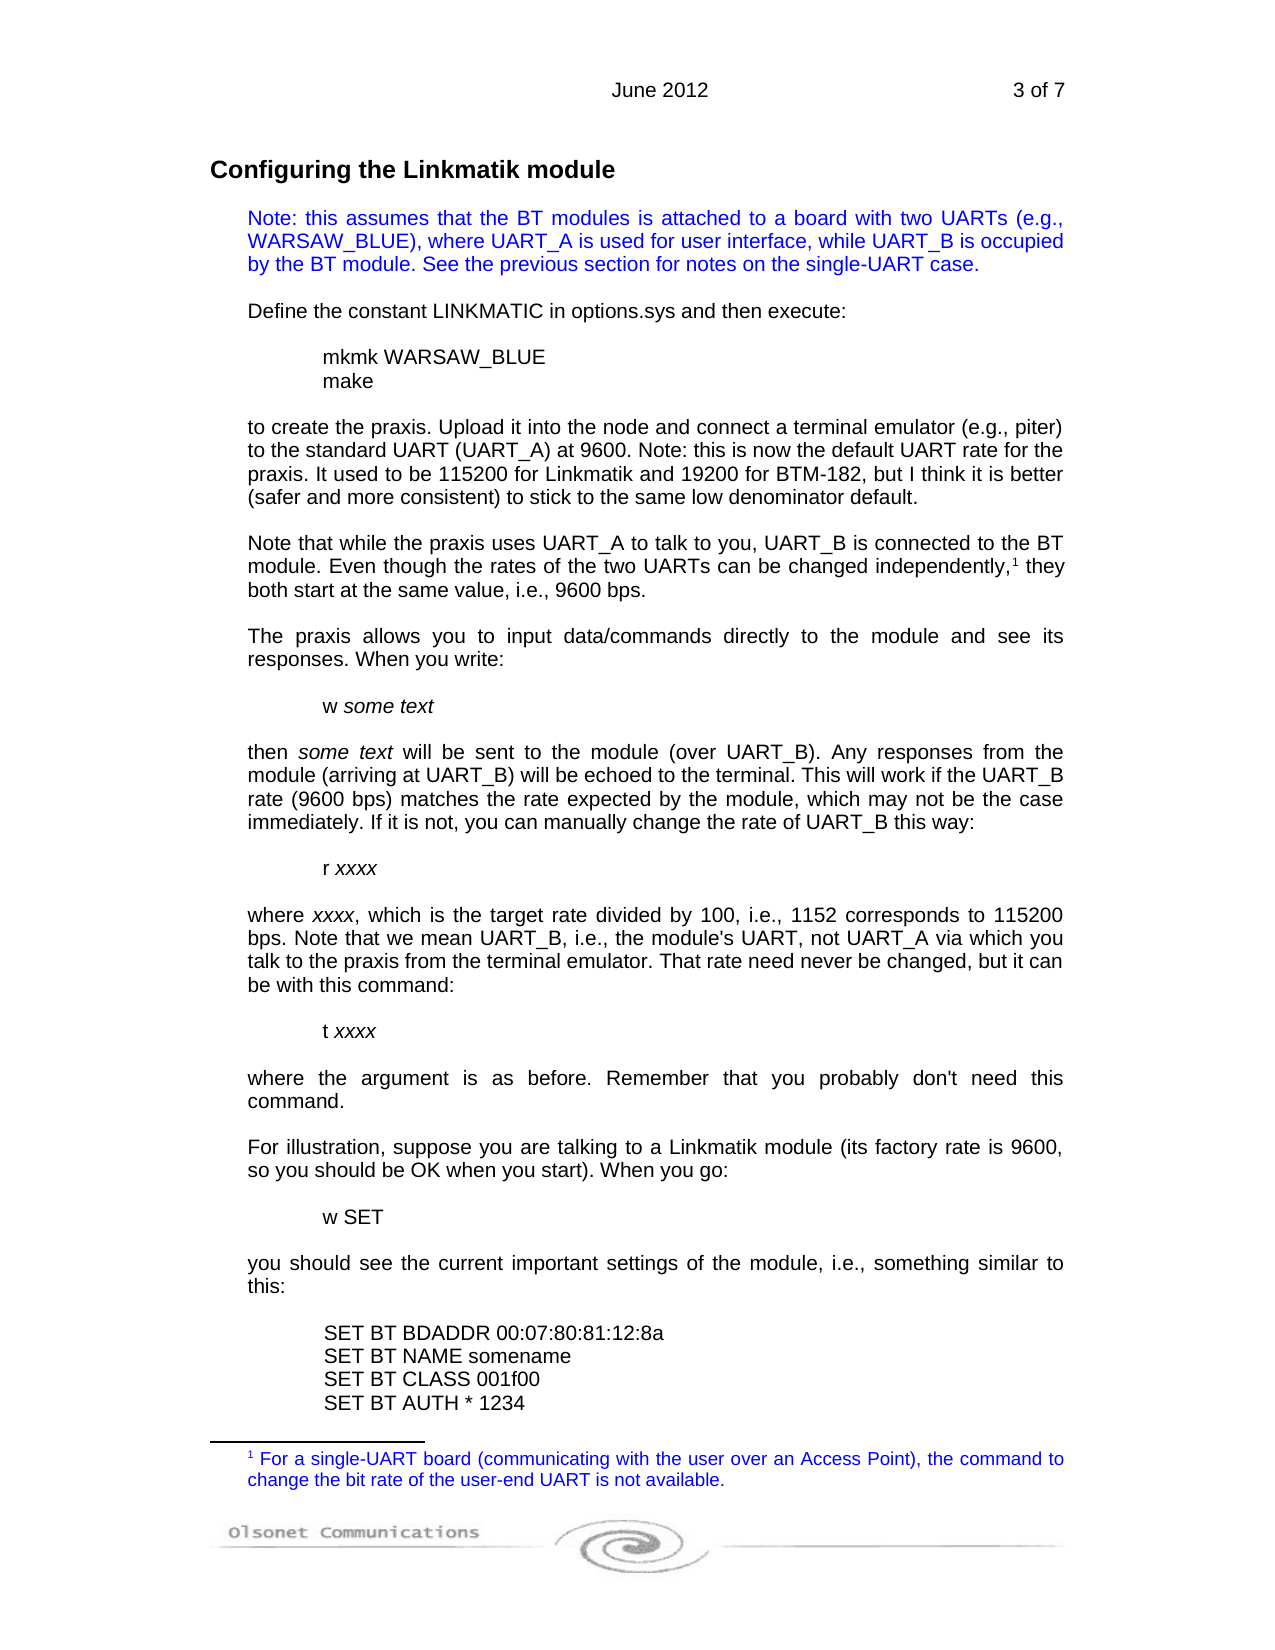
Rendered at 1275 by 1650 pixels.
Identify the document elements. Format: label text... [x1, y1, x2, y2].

text then some text will be sent to the module (over UART_B). Any responses from the module (arriving at UART_B) will be echoed to the terminal. This will work if the UART_B rate (9600 bps) matches the rate expected by the module, which may not be the case immediately. If it is not, you can manually change the rate of UART_B this way: [247, 741, 1065, 834]
text For a single-UART board (communicating with the user over an Access Point), the command to change the bit rate of the user-end UART is not available. [247, 1448, 1065, 1490]
text r xxxx [247, 857, 1065, 880]
text Note that while the praxis uses UART_A to talk to you, UART_B is connected to the BT module. Even though the rates of the two UARTs can be changed independently, they both start at the same value, i.e., 9600 bps. [247, 532, 1065, 601]
subtitle Configuring the Linkmatik module [210, 155, 1065, 183]
text where xxxx, which is the target rate divided by 100, i.e., 1152 corresponds to 115200 bps. Note that we mean UART_B, i.e., the module's UART, not UART_A via which you talk to the praxis from the terminal emulator. That rate need never be changed, but it can be with this command: [247, 903, 1065, 996]
text t xxxx [247, 1019, 1065, 1043]
text make [247, 369, 1065, 392]
text SET BT AUTH * 1234 [249, 1391, 1065, 1414]
text For illustration, suppose you are talking to a Linkmatik module (its factory rate is 9600, so you should be OK when you start). When you go: [247, 1136, 1065, 1182]
text Define the constant LINKMATIC in options.sys and then execute: [247, 299, 1065, 323]
text SET BT CLASS 001f00 [249, 1368, 1065, 1391]
picture [210, 1504, 1065, 1596]
text SET BT BDADDR 00:07:80:81:12:8a [249, 1322, 1065, 1345]
text mkmk WARSAW_BLUE [247, 346, 1065, 369]
text w SET [247, 1205, 1065, 1229]
text SET BT NAME somename [249, 1345, 1065, 1368]
text where the argument is as before. Remember that you probably don't need this command. [247, 1066, 1065, 1112]
text you should see the current important settings of the module, i.e., something similar to this: [247, 1252, 1065, 1298]
text to create the praxis. Upload it into the node and connect a terminal emulator (e.g., piter) to the standard UART (UART_A) at 9600. Note: this is now the default UART rate for the praxis. It used to be 115200 for Linkmatik and 19200 for BTM-182, but I think it is better (safer and more consistent) to stick to the same low denominator default. [247, 416, 1065, 508]
text The praxis allows you to input data/commands directly to the module and see its responses. When you write: [247, 625, 1065, 671]
text w some text [247, 694, 1065, 718]
text Note: this assumes that the BT modules is attached to a board with two UARTs (e.g., WARSAW_BLUE), where UART_A is used for user interface, while UART_B is occupied by the BT module. See the previous section for notes on the single-UART case. [247, 207, 1065, 276]
